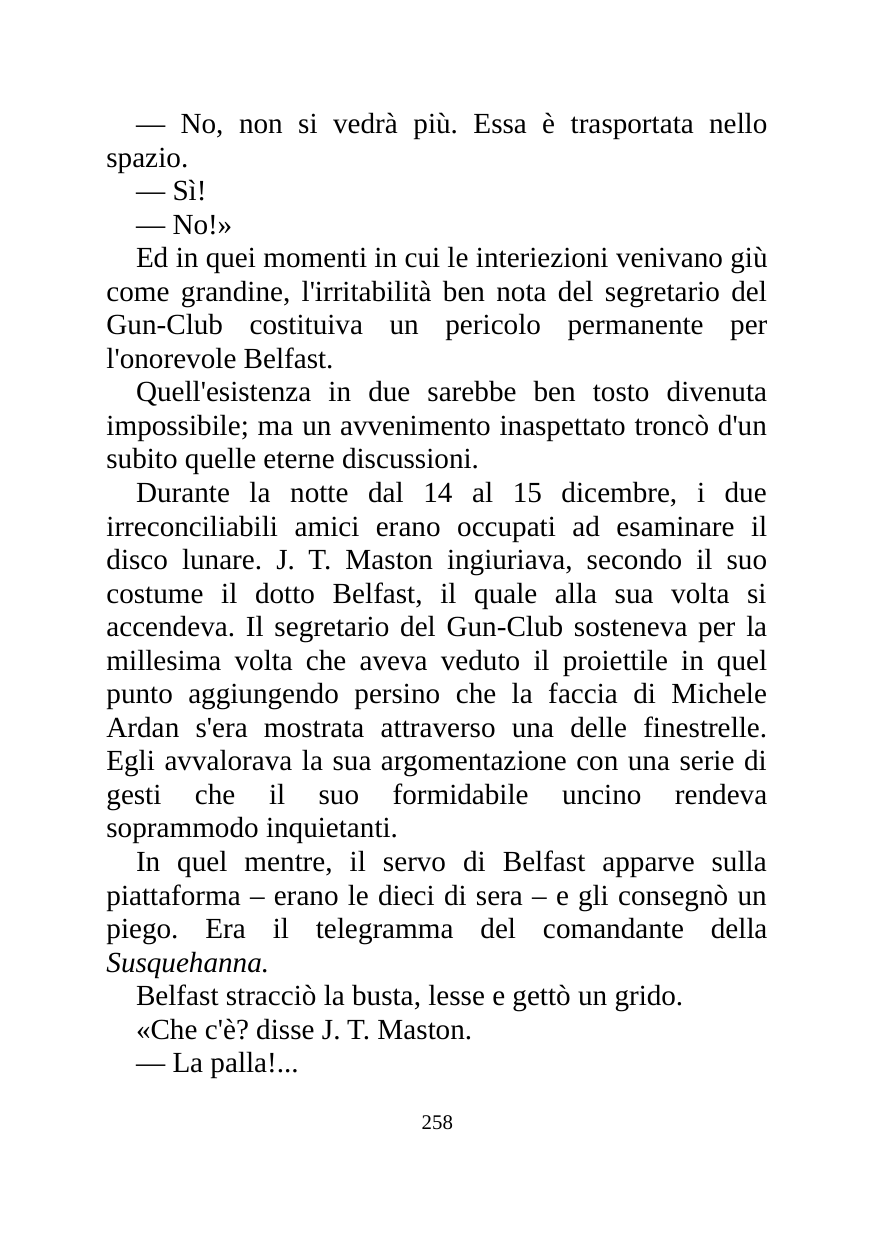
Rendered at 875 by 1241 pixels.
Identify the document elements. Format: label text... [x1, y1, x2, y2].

text — Sì! [106, 173, 768, 207]
text «Che c'è? disse J. T. Maston. [106, 1012, 768, 1045]
text In quel mentre, il servo di Belfast apparve sulla piattaforma – erano le dieci di sera – e gli consegnò un piego. Era il telegramma del comandante della Susquehanna. [106, 844, 768, 978]
text Ed in quei momenti in cui le interiezioni venivano giù come grandine, l'irritabilità ben nota del segretario del Gun-Club costituiva un pericolo permanente per l'onorevole Belfast. [106, 240, 768, 374]
text — No!» [106, 207, 768, 240]
text Durante la notte dal 14 al 15 dicembre, i due irreconciliabili amici erano occupati ad esaminare il disco lunare. J. T. Maston ingiuriava, secondo il suo costume il dotto Belfast, il quale alla sua volta si accendeva. Il segretario del Gun-Club sosteneva per la millesima volta che aveva veduto il proiettile in quel punto aggiungendo persino che la faccia di Michele Ardan s'era mostrata attraverso una delle finestrelle. Egli avvalorava la sua argomentazione con una serie di gesti che il suo formidabile uncino rendeva soprammodo inquietanti. [106, 475, 768, 844]
text — La palla!... [106, 1045, 768, 1079]
text Belfast stracciò la busta, lesse e gettò un grido. [106, 978, 768, 1012]
text — No, non si vedrà più. Essa è trasportata nello spazio. [106, 106, 768, 173]
text Quell'esistenza in due sarebbe ben tosto divenuta impossibile; ma un avvenimento inaspettato troncò d'un subito quelle eterne discussioni. [106, 374, 768, 475]
